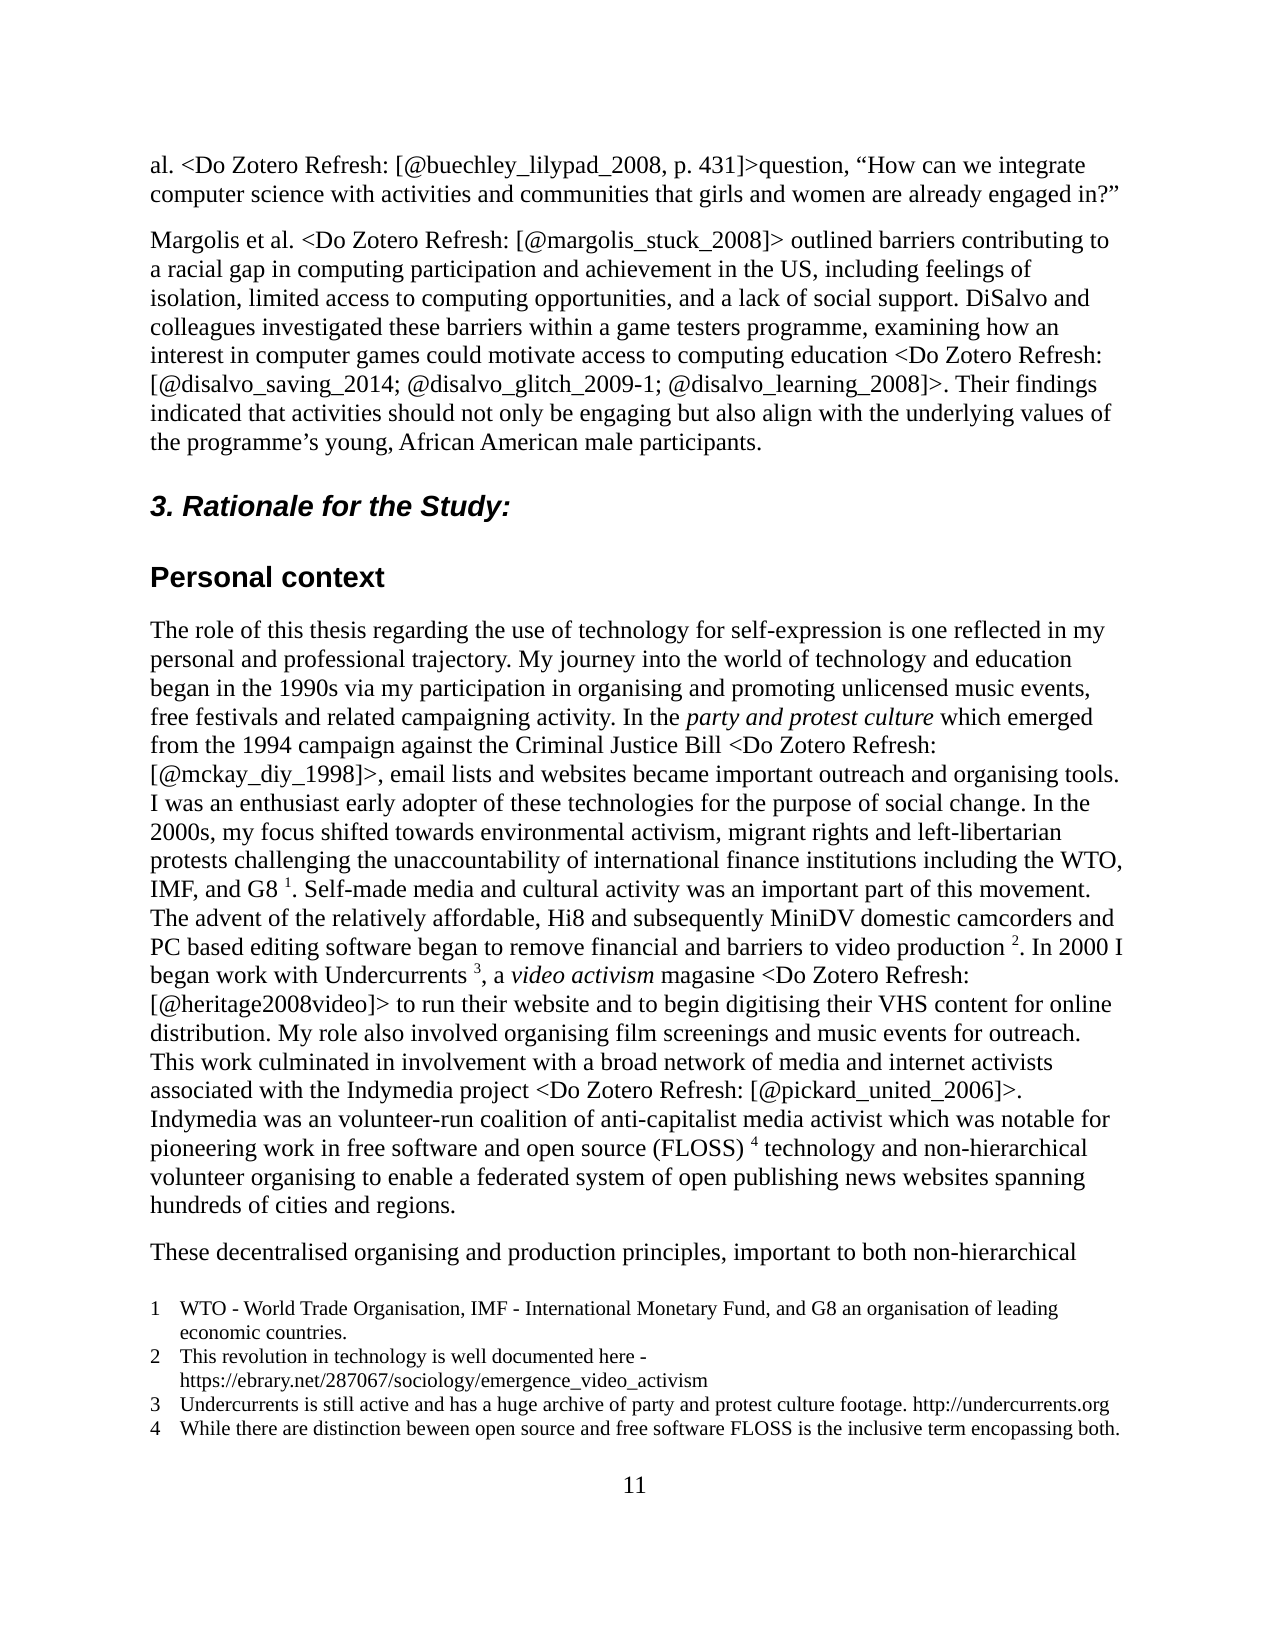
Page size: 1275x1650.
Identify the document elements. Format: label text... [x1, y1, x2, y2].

text Undercurrents is still active and has a huge archive of party and protest culture footage. http://undercurrents.org [150, 1392, 1125, 1416]
text While there are distinction beween open source and free software FLOSS is the inclusive term encopassing both. [150, 1416, 1125, 1440]
text The role of this thesis regarding the use of technology for self-expression is one reflected in my personal and professional trajectory. My journey into the world of technology and education began in the 1990s via my participation in organising and promoting unlicensed music events, free festivals and related campaigning activity. In the party and protest culture which emerged from the 1994 campaign against the Criminal Justice Bill <Do Zotero Refresh: [@mckay_diy_1998]>, email lists and websites became important outreach and organising tools. I was an enthusiast early adopter of these technologies for the purpose of social change. In the 2000s, my focus shifted towards environmental activism, migrant rights and left-libertarian protests challenging the unaccountability of international finance institutions including the WTO, IMF, and G8 . Self-made media and cultural activity was an important part of this movement. The advent of the relatively affordable, Hi8 and subsequently MiniDV domestic camcorders and PC based editing software began to remove financial and barriers to video production . In 2000 I began work with Undercurrents , a video activism magasine <Do Zotero Refresh: [@heritage2008video]> to run their website and to begin digitising their VHS content for online distribution. My role also involved organising film screenings and music events for outreach. This work culminated in involvement with a broad network of media and internet activists associated with the Indymedia project <Do Zotero Refresh: [@pickard_united_2006]>. Indymedia was an volunteer-run coalition of anti-capitalist media activist which was notable for pioneering work in free software and open source (FLOSS) technology and non-hierarchical volunteer organising to enable a federated system of open publishing news websites spanning hundreds of cities and regions. [150, 615, 1125, 1219]
subtitle 3. Rationale for the Study: [150, 489, 1125, 523]
subtitle Personal context [150, 560, 1125, 594]
text WTO - World Trade Organisation, IMF - International Monetary Fund, and G8 an organisation of leading economic countries. [150, 1296, 1125, 1344]
text Margolis et al. <Do Zotero Refresh: [@margolis_stuck_2008]> outlined barriers contributing to a racial gap in computing participation and achievement in the US, including feelings of isolation, limited access to computing opportunities, and a lack of social support. DiSalvo and colleagues investigated these barriers within a game testers programme, examining how an interest in computer games could motivate access to computing education <Do Zotero Refresh: [@disalvo_saving_2014; @disalvo_glitch_2009-1; @disalvo_learning_2008]>. Their findings indicated that activities should not only be engaging but also align with the underlying values of the programme’s young, African American male participants. [150, 225, 1125, 455]
text This revolution in technology is well documented here - https://ebrary.net/287067/sociology/emergence_video_activism [150, 1344, 1125, 1392]
text al. <Do Zotero Refresh: [@buechley_lilypad_2008, p. 431]>question, “How can we integrate computer science with activities and communities that girls and women are already engaged in?” [150, 150, 1125, 207]
text These decentralised organising and production principles, important to both non-hierarchical [150, 1237, 1125, 1266]
